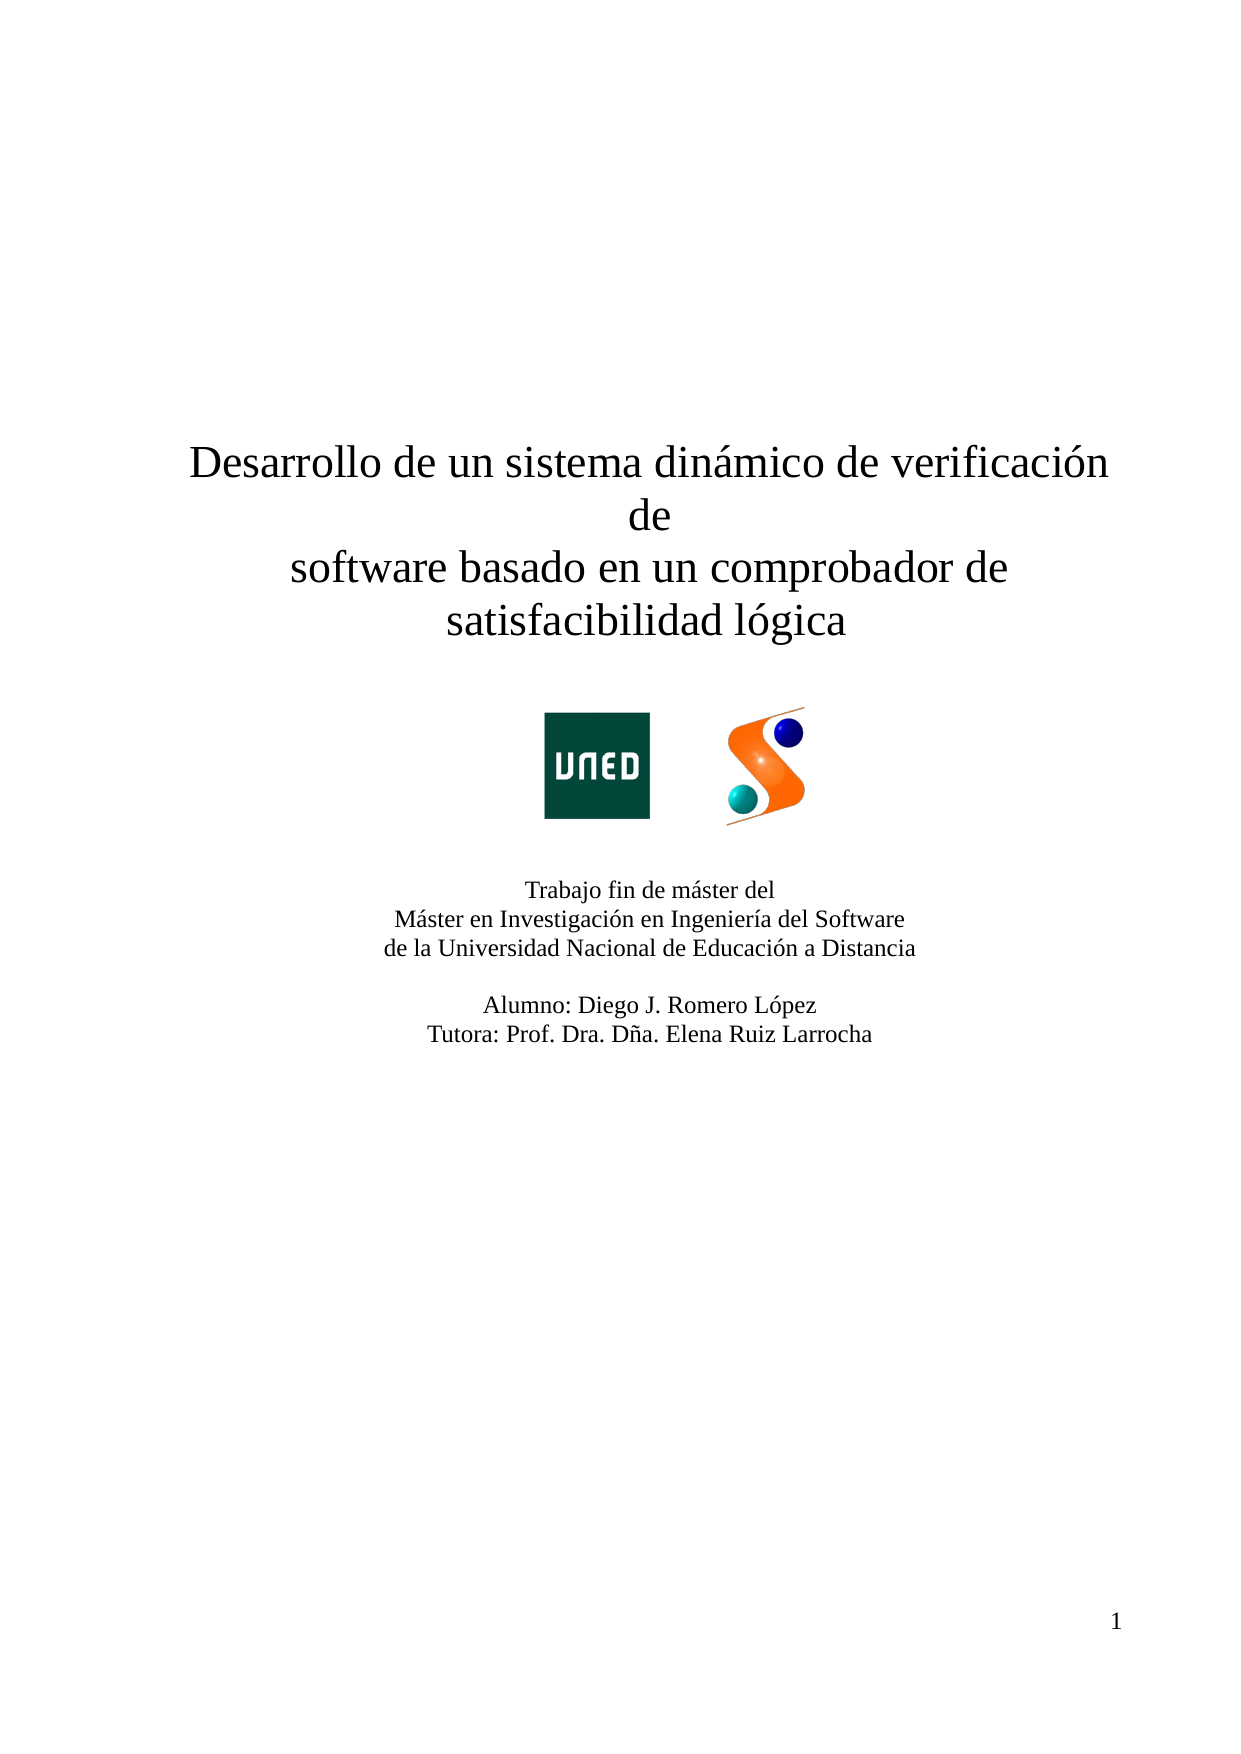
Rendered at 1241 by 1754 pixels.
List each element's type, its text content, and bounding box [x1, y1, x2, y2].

text de la Universidad Nacional de Educación a Distancia [177, 933, 1122, 961]
text Desarrollo de un sistema dinámico de verificación de [177, 434, 1122, 540]
picture [725, 707, 805, 826]
text software basado en un comprobador de satisfacibilidad lógica [177, 540, 1122, 645]
text Trabajo fin de máster del [177, 875, 1122, 904]
text Tutora: Prof. Dra. Dña. Elena Ruiz Larrocha [177, 1019, 1122, 1048]
text Máster en Investigación en Ingeniería del Software [177, 904, 1122, 933]
picture [544, 712, 650, 819]
text Alumno: Diego J. Romero López [177, 990, 1122, 1019]
